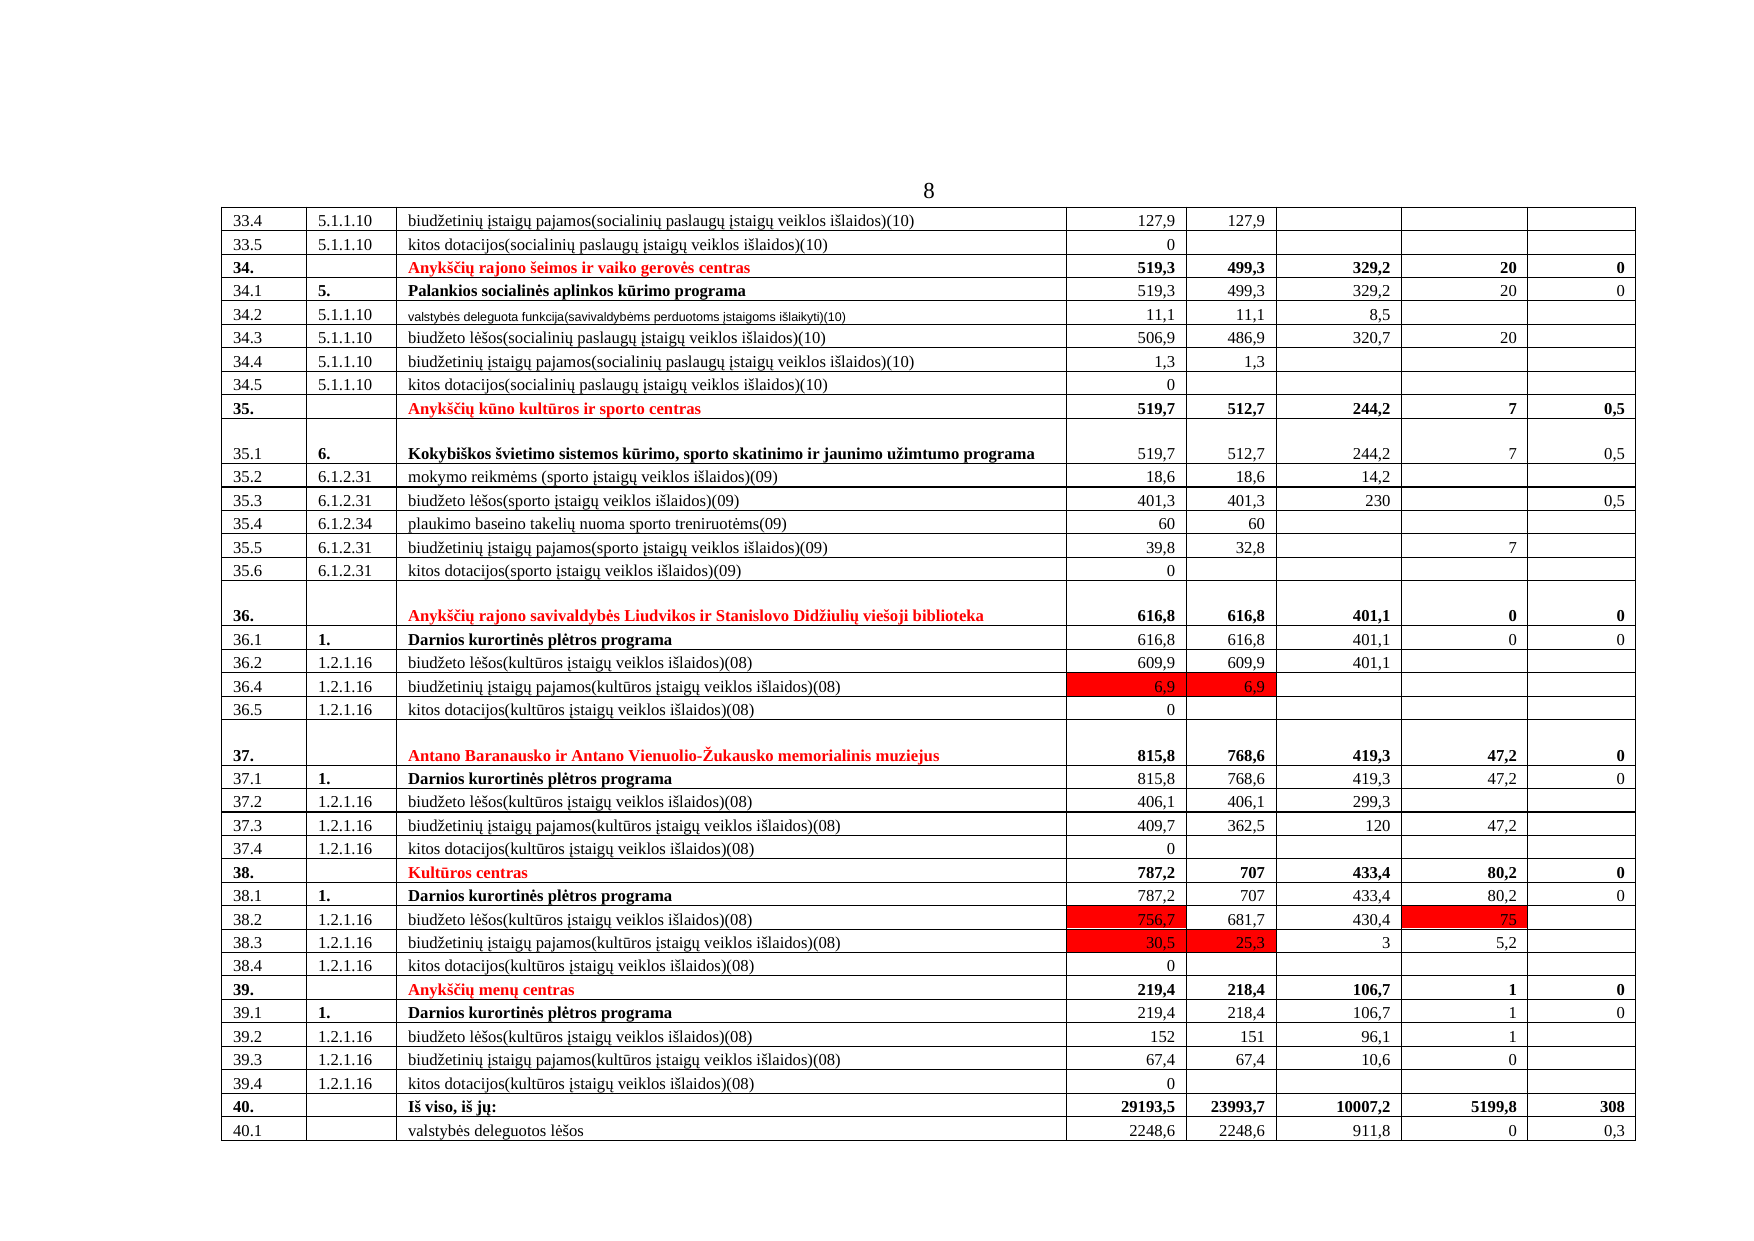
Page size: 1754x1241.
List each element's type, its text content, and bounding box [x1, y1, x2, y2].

table_cell [307, 255, 396, 277]
table_cell 768,6 [1187, 720, 1276, 764]
table_cell 33.5 [222, 231, 306, 253]
table_cell 815,8 [1067, 720, 1186, 764]
table_cell 0 [1528, 766, 1635, 788]
table_cell 756,7 [1067, 906, 1186, 928]
table_cell 36.5 [222, 697, 306, 719]
table_cell 1.2.1.16 [307, 673, 396, 696]
table_cell [1528, 953, 1635, 975]
table_cell kitos dotacijos(kultūros įstaigų veiklos išlaidos)(08) [397, 1070, 1066, 1093]
table_cell 36.1 [222, 626, 306, 649]
table_cell 512,7 [1187, 395, 1276, 418]
table_cell 39.1 [222, 1000, 306, 1022]
table_cell [1528, 930, 1635, 952]
table_cell 0 [1528, 626, 1635, 649]
table_cell 151 [1187, 1023, 1276, 1046]
table_cell 0 [1067, 231, 1186, 253]
table_cell 0 [1402, 1117, 1527, 1139]
table_cell 616,8 [1067, 626, 1186, 649]
table_cell [1277, 1070, 1401, 1093]
table_cell [1528, 1070, 1635, 1093]
table_cell 67,4 [1067, 1047, 1186, 1069]
table_cell Darnios kurortinės plėtros programa [397, 883, 1066, 905]
table_cell 512,7 [1187, 419, 1276, 463]
table_cell [1187, 836, 1276, 858]
table_cell 1. [307, 766, 396, 788]
table_cell [1402, 488, 1527, 510]
table_cell [1528, 789, 1635, 811]
table_cell 1.2.1.16 [307, 836, 396, 858]
table_cell [1402, 464, 1527, 486]
table_cell 0 [1402, 581, 1527, 625]
table_cell 616,8 [1187, 581, 1276, 625]
table_cell biudžeto lėšos(socialinių paslaugų įstaigų veiklos išlaidos)(10) [397, 325, 1066, 347]
table_cell 7 [1402, 419, 1527, 463]
table_cell 0 [1528, 720, 1635, 764]
table_cell [1528, 697, 1635, 719]
table_cell [1277, 534, 1401, 557]
table_cell 401,1 [1277, 581, 1401, 625]
table_cell 39.4 [222, 1070, 306, 1093]
table_cell biudžetinių įstaigų pajamos(kultūros įstaigų veiklos išlaidos)(08) [397, 673, 1066, 696]
table_cell [1402, 231, 1527, 253]
table_cell 5.1.1.10 [307, 231, 396, 253]
table_cell 6.1.2.31 [307, 464, 396, 486]
table_cell 35.1 [222, 419, 306, 463]
table_cell 219,4 [1067, 976, 1186, 999]
table_cell 0,5 [1528, 488, 1635, 510]
table_cell 1.2.1.16 [307, 697, 396, 719]
table_cell 6,9 [1067, 673, 1186, 696]
table_cell 5.1.1.10 [307, 208, 396, 230]
table_cell 609,9 [1187, 650, 1276, 672]
table_cell 38.3 [222, 930, 306, 952]
table_cell 1 [1402, 1000, 1527, 1022]
table_cell 3 [1277, 930, 1401, 952]
table_cell 38.1 [222, 883, 306, 905]
table_cell 308 [1528, 1094, 1635, 1116]
table_cell 106,7 [1277, 976, 1401, 999]
table_cell 6.1.2.31 [307, 488, 396, 510]
table_cell 35. [222, 395, 306, 418]
table_cell 499,3 [1187, 278, 1276, 300]
table_cell [1528, 534, 1635, 557]
table_cell 320,7 [1277, 325, 1401, 347]
table_cell [1187, 558, 1276, 580]
table_cell 34.2 [222, 301, 306, 324]
table_cell 433,4 [1277, 883, 1401, 905]
table_cell 519,3 [1067, 255, 1186, 277]
table_cell 23993,7 [1187, 1094, 1276, 1116]
table_cell 244,2 [1277, 395, 1401, 418]
table_cell 419,3 [1277, 766, 1401, 788]
table_cell kitos dotacijos(socialinių paslaugų įstaigų veiklos išlaidos)(10) [397, 231, 1066, 253]
table_cell 33.4 [222, 208, 306, 230]
table_cell [1402, 301, 1527, 324]
table_cell 5. [307, 278, 396, 300]
table_cell 230 [1277, 488, 1401, 510]
table_cell 34. [222, 255, 306, 277]
table_cell 5.1.1.10 [307, 348, 396, 371]
table_cell biudžetinių įstaigų pajamos(kultūros įstaigų veiklos išlaidos)(08) [397, 813, 1066, 835]
table_cell 5,2 [1402, 930, 1527, 952]
table_cell 787,2 [1067, 859, 1186, 882]
table_cell 0,5 [1528, 419, 1635, 463]
table_cell [1528, 301, 1635, 324]
table_cell 38.2 [222, 906, 306, 928]
table_cell 38.4 [222, 953, 306, 975]
table_cell 0 [1067, 372, 1186, 394]
table_cell [1528, 836, 1635, 858]
table_cell biudžetinių įstaigų pajamos(socialinių paslaugų įstaigų veiklos išlaidos)(10) [397, 208, 1066, 230]
table_cell [1402, 558, 1527, 580]
table_cell 329,2 [1277, 255, 1401, 277]
table_cell 10007,2 [1277, 1094, 1401, 1116]
table_cell 1. [307, 1000, 396, 1022]
table_cell 218,4 [1187, 1000, 1276, 1022]
table_cell Darnios kurortinės plėtros programa [397, 766, 1066, 788]
table_cell [1277, 673, 1401, 696]
table_cell 6.1.2.31 [307, 558, 396, 580]
table_cell 20 [1402, 325, 1527, 347]
table_cell 35.2 [222, 464, 306, 486]
table_cell [1277, 836, 1401, 858]
table_cell 0 [1067, 697, 1186, 719]
table_cell 60 [1187, 511, 1276, 533]
table_cell 127,9 [1067, 208, 1186, 230]
table_cell 40. [222, 1094, 306, 1116]
table_cell 5.1.1.10 [307, 301, 396, 324]
table_cell 2248,6 [1067, 1117, 1186, 1139]
table_cell [1402, 789, 1527, 811]
table_cell 38. [222, 859, 306, 882]
table_cell kitos dotacijos(kultūros įstaigų veiklos išlaidos)(08) [397, 697, 1066, 719]
table_cell [1402, 697, 1527, 719]
table_cell 433,4 [1277, 859, 1401, 882]
table_cell 35.6 [222, 558, 306, 580]
table_cell 401,3 [1187, 488, 1276, 510]
table_cell 1.2.1.16 [307, 930, 396, 952]
table_cell [1277, 953, 1401, 975]
table_cell [1402, 650, 1527, 672]
table_cell [1528, 231, 1635, 253]
table_cell biudžetinių įstaigų pajamos(sporto įstaigų veiklos išlaidos)(09) [397, 534, 1066, 557]
table_cell 409,7 [1067, 813, 1186, 835]
table_cell 75 [1402, 906, 1527, 928]
table_cell 1,3 [1187, 348, 1276, 371]
table_cell kitos dotacijos(socialinių paslaugų įstaigų veiklos išlaidos)(10) [397, 372, 1066, 394]
table_cell 34.5 [222, 372, 306, 394]
table_cell [1528, 1023, 1635, 1046]
table_cell 499,3 [1187, 255, 1276, 277]
table_cell kitos dotacijos(sporto įstaigų veiklos išlaidos)(09) [397, 558, 1066, 580]
table_cell 36. [222, 581, 306, 625]
table_cell 218,4 [1187, 976, 1276, 999]
table_cell [1277, 208, 1401, 230]
table_cell 0 [1528, 581, 1635, 625]
table_cell 0 [1528, 278, 1635, 300]
table_cell Darnios kurortinės plėtros programa [397, 626, 1066, 649]
table_cell Antano Baranausko ir Antano Vienuolio-Žukausko memorialinis muziejus [397, 720, 1066, 764]
table_cell 707 [1187, 859, 1276, 882]
table_cell biudžeto lėšos(kultūros įstaigų veiklos išlaidos)(08) [397, 1023, 1066, 1046]
table_cell 127,9 [1187, 208, 1276, 230]
table_cell [307, 976, 396, 999]
table_cell [1402, 372, 1527, 394]
table_cell [307, 1094, 396, 1116]
table_cell [1528, 650, 1635, 672]
table_cell [1402, 1070, 1527, 1093]
table_cell Anykščių rajono savivaldybės Liudvikos ir Stanislovo Didžiulių viešoji biblioteka [397, 581, 1066, 625]
table_cell 401,1 [1277, 650, 1401, 672]
table_cell 0 [1528, 255, 1635, 277]
table_cell [1528, 511, 1635, 533]
table_cell [1187, 1070, 1276, 1093]
table_cell [1187, 697, 1276, 719]
table_cell 609,9 [1067, 650, 1186, 672]
table_cell 152 [1067, 1023, 1186, 1046]
table_cell 0 [1402, 626, 1527, 649]
table_cell 430,4 [1277, 906, 1401, 928]
table_cell 39.3 [222, 1047, 306, 1069]
table_cell 37.3 [222, 813, 306, 835]
table_cell 34.4 [222, 348, 306, 371]
table_cell 616,8 [1067, 581, 1186, 625]
table_cell 29193,5 [1067, 1094, 1186, 1116]
table_cell [307, 581, 396, 625]
table_cell 18,6 [1187, 464, 1276, 486]
table_cell 1.2.1.16 [307, 1023, 396, 1046]
table_cell 30,5 [1067, 930, 1186, 952]
table_cell biudžeto lėšos(kultūros įstaigų veiklos išlaidos)(08) [397, 906, 1066, 928]
table_cell 32,8 [1187, 534, 1276, 557]
table_cell [307, 395, 396, 418]
table_cell Iš viso, iš jų: [397, 1094, 1066, 1116]
table_cell 406,1 [1187, 789, 1276, 811]
table_cell 0 [1067, 953, 1186, 975]
table_cell 47,2 [1402, 766, 1527, 788]
table_cell 0 [1528, 859, 1635, 882]
table_cell 34.1 [222, 278, 306, 300]
table_cell 1. [307, 883, 396, 905]
table_cell [1528, 464, 1635, 486]
table_cell 362,5 [1187, 813, 1276, 835]
table_cell [1528, 372, 1635, 394]
table_cell 11,1 [1187, 301, 1276, 324]
table_cell [1277, 231, 1401, 253]
table_cell [1277, 511, 1401, 533]
table_cell biudžeto lėšos(kultūros įstaigų veiklos išlaidos)(08) [397, 650, 1066, 672]
table_cell 2248,6 [1187, 1117, 1276, 1139]
table_cell [1528, 813, 1635, 835]
table_cell 37.1 [222, 766, 306, 788]
table_cell [1277, 558, 1401, 580]
table_cell biudžetinių įstaigų pajamos(socialinių paslaugų įstaigų veiklos išlaidos)(10) [397, 348, 1066, 371]
table_cell 519,7 [1067, 419, 1186, 463]
table_cell 14,2 [1277, 464, 1401, 486]
table_cell 80,2 [1402, 883, 1527, 905]
table_cell 6,9 [1187, 673, 1276, 696]
table_cell 0 [1067, 836, 1186, 858]
table_cell 0 [1067, 558, 1186, 580]
table_cell 5199,8 [1402, 1094, 1527, 1116]
table_cell [307, 1117, 396, 1139]
table_cell 0 [1067, 1070, 1186, 1093]
table_cell 1.2.1.16 [307, 789, 396, 811]
table_cell 20 [1402, 278, 1527, 300]
table_cell Palankios socialinės aplinkos kūrimo programa [397, 278, 1066, 300]
table_cell 37.4 [222, 836, 306, 858]
table_cell [1402, 953, 1527, 975]
table_cell [1402, 836, 1527, 858]
table_cell valstybės deleguotos lėšos [397, 1117, 1066, 1139]
table_cell [307, 720, 396, 764]
table_cell Darnios kurortinės plėtros programa [397, 1000, 1066, 1022]
table_cell 11,1 [1067, 301, 1186, 324]
table_cell 1.2.1.16 [307, 1070, 396, 1093]
table_cell 244,2 [1277, 419, 1401, 463]
table_cell kitos dotacijos(kultūros įstaigų veiklos išlaidos)(08) [397, 836, 1066, 858]
table_cell 37. [222, 720, 306, 764]
table_cell 47,2 [1402, 813, 1527, 835]
table_cell [1187, 953, 1276, 975]
table_cell [1402, 673, 1527, 696]
table_cell 401,1 [1277, 626, 1401, 649]
table_cell 6.1.2.31 [307, 534, 396, 557]
table_cell 60 [1067, 511, 1186, 533]
table_cell 106,7 [1277, 1000, 1401, 1022]
table_cell [1402, 208, 1527, 230]
table_cell 67,4 [1187, 1047, 1276, 1069]
table_cell biudžeto lėšos(sporto įstaigų veiklos išlaidos)(09) [397, 488, 1066, 510]
table_cell 0,5 [1528, 395, 1635, 418]
table_cell 80,2 [1402, 859, 1527, 882]
table_cell [1402, 348, 1527, 371]
table_cell 0 [1528, 1000, 1635, 1022]
table_cell 35.3 [222, 488, 306, 510]
table_cell 120 [1277, 813, 1401, 835]
table_cell [1528, 348, 1635, 371]
table_cell biudžetinių įstaigų pajamos(kultūros įstaigų veiklos išlaidos)(08) [397, 930, 1066, 952]
table_cell [1277, 348, 1401, 371]
table_cell 1.2.1.16 [307, 906, 396, 928]
table_cell 401,3 [1067, 488, 1186, 510]
table_cell 34.3 [222, 325, 306, 347]
table_cell 787,2 [1067, 883, 1186, 905]
table_cell 8,5 [1277, 301, 1401, 324]
table_cell 406,1 [1067, 789, 1186, 811]
table_cell 1 [1402, 976, 1527, 999]
table_cell kitos dotacijos(kultūros įstaigų veiklos išlaidos)(08) [397, 953, 1066, 975]
table_cell 39.2 [222, 1023, 306, 1046]
table_cell [1528, 558, 1635, 580]
table_cell 0 [1528, 976, 1635, 999]
table_cell 1.2.1.16 [307, 650, 396, 672]
table_cell 35.5 [222, 534, 306, 557]
table_cell valstybės deleguota funkcija(savivaldybėms perduotoms įstaigoms išlaikyti)(10) [397, 301, 1066, 324]
table_cell 519,3 [1067, 278, 1186, 300]
table_cell 419,3 [1277, 720, 1401, 764]
table_cell 486,9 [1187, 325, 1276, 347]
table_cell 37.2 [222, 789, 306, 811]
table_cell [1528, 906, 1635, 928]
table_cell 1.2.1.16 [307, 1047, 396, 1069]
table_cell biudžeto lėšos(kultūros įstaigų veiklos išlaidos)(08) [397, 789, 1066, 811]
table_cell 519,7 [1067, 395, 1186, 418]
table_cell 329,2 [1277, 278, 1401, 300]
table_cell [1528, 673, 1635, 696]
table_cell 1,3 [1067, 348, 1186, 371]
table_cell plaukimo baseino takelių nuoma sporto treniruotėms(09) [397, 511, 1066, 533]
table_cell 40.1 [222, 1117, 306, 1139]
table_cell mokymo reikmėms (sporto įstaigų veiklos išlaidos)(09) [397, 464, 1066, 486]
table_cell [1528, 325, 1635, 347]
table_cell 6.1.2.34 [307, 511, 396, 533]
table_cell biudžetinių įstaigų pajamos(kultūros įstaigų veiklos išlaidos)(08) [397, 1047, 1066, 1069]
table_cell 39. [222, 976, 306, 999]
table_cell 1.2.1.16 [307, 813, 396, 835]
table_cell 35.4 [222, 511, 306, 533]
table_cell Anykščių rajono šeimos ir vaiko gerovės centras [397, 255, 1066, 277]
table_cell 0 [1402, 1047, 1527, 1069]
table_cell [1402, 511, 1527, 533]
table_cell [1528, 208, 1635, 230]
table_cell Kultūros centras [397, 859, 1066, 882]
table_cell Kokybiškos švietimo sistemos kūrimo, sporto skatinimo ir jaunimo užimtumo programa [397, 419, 1066, 463]
table_cell 681,7 [1187, 906, 1276, 928]
table_cell 7 [1402, 395, 1527, 418]
table_cell Anykščių kūno kultūros ir sporto centras [397, 395, 1066, 418]
table_cell 7 [1402, 534, 1527, 557]
table_cell 5.1.1.10 [307, 325, 396, 347]
table_cell 39,8 [1067, 534, 1186, 557]
table_cell [307, 859, 396, 882]
table_cell 1 [1402, 1023, 1527, 1046]
table_cell [1277, 372, 1401, 394]
table_cell 299,3 [1277, 789, 1401, 811]
table_cell 10,6 [1277, 1047, 1401, 1069]
table_cell 1. [307, 626, 396, 649]
table_cell Anykščių menų centras [397, 976, 1066, 999]
table_cell 911,8 [1277, 1117, 1401, 1139]
table_cell 707 [1187, 883, 1276, 905]
table_cell 96,1 [1277, 1023, 1401, 1046]
table_cell 5.1.1.10 [307, 372, 396, 394]
table_cell 36.4 [222, 673, 306, 696]
table_cell 25,3 [1187, 930, 1276, 952]
table_cell 768,6 [1187, 766, 1276, 788]
table_cell 0 [1528, 883, 1635, 905]
table_cell 36.2 [222, 650, 306, 672]
table_cell 6. [307, 419, 396, 463]
table_cell 815,8 [1067, 766, 1186, 788]
table_cell 219,4 [1067, 1000, 1186, 1022]
table_cell 0,3 [1528, 1117, 1635, 1139]
table_cell [1277, 697, 1401, 719]
table_cell 20 [1402, 255, 1527, 277]
table_cell [1187, 372, 1276, 394]
table_cell 616,8 [1187, 626, 1276, 649]
table_cell 47,2 [1402, 720, 1527, 764]
table_cell 1.2.1.16 [307, 953, 396, 975]
table_cell [1187, 231, 1276, 253]
table_cell 506,9 [1067, 325, 1186, 347]
table_cell [1528, 1047, 1635, 1069]
table_cell 18,6 [1067, 464, 1186, 486]
